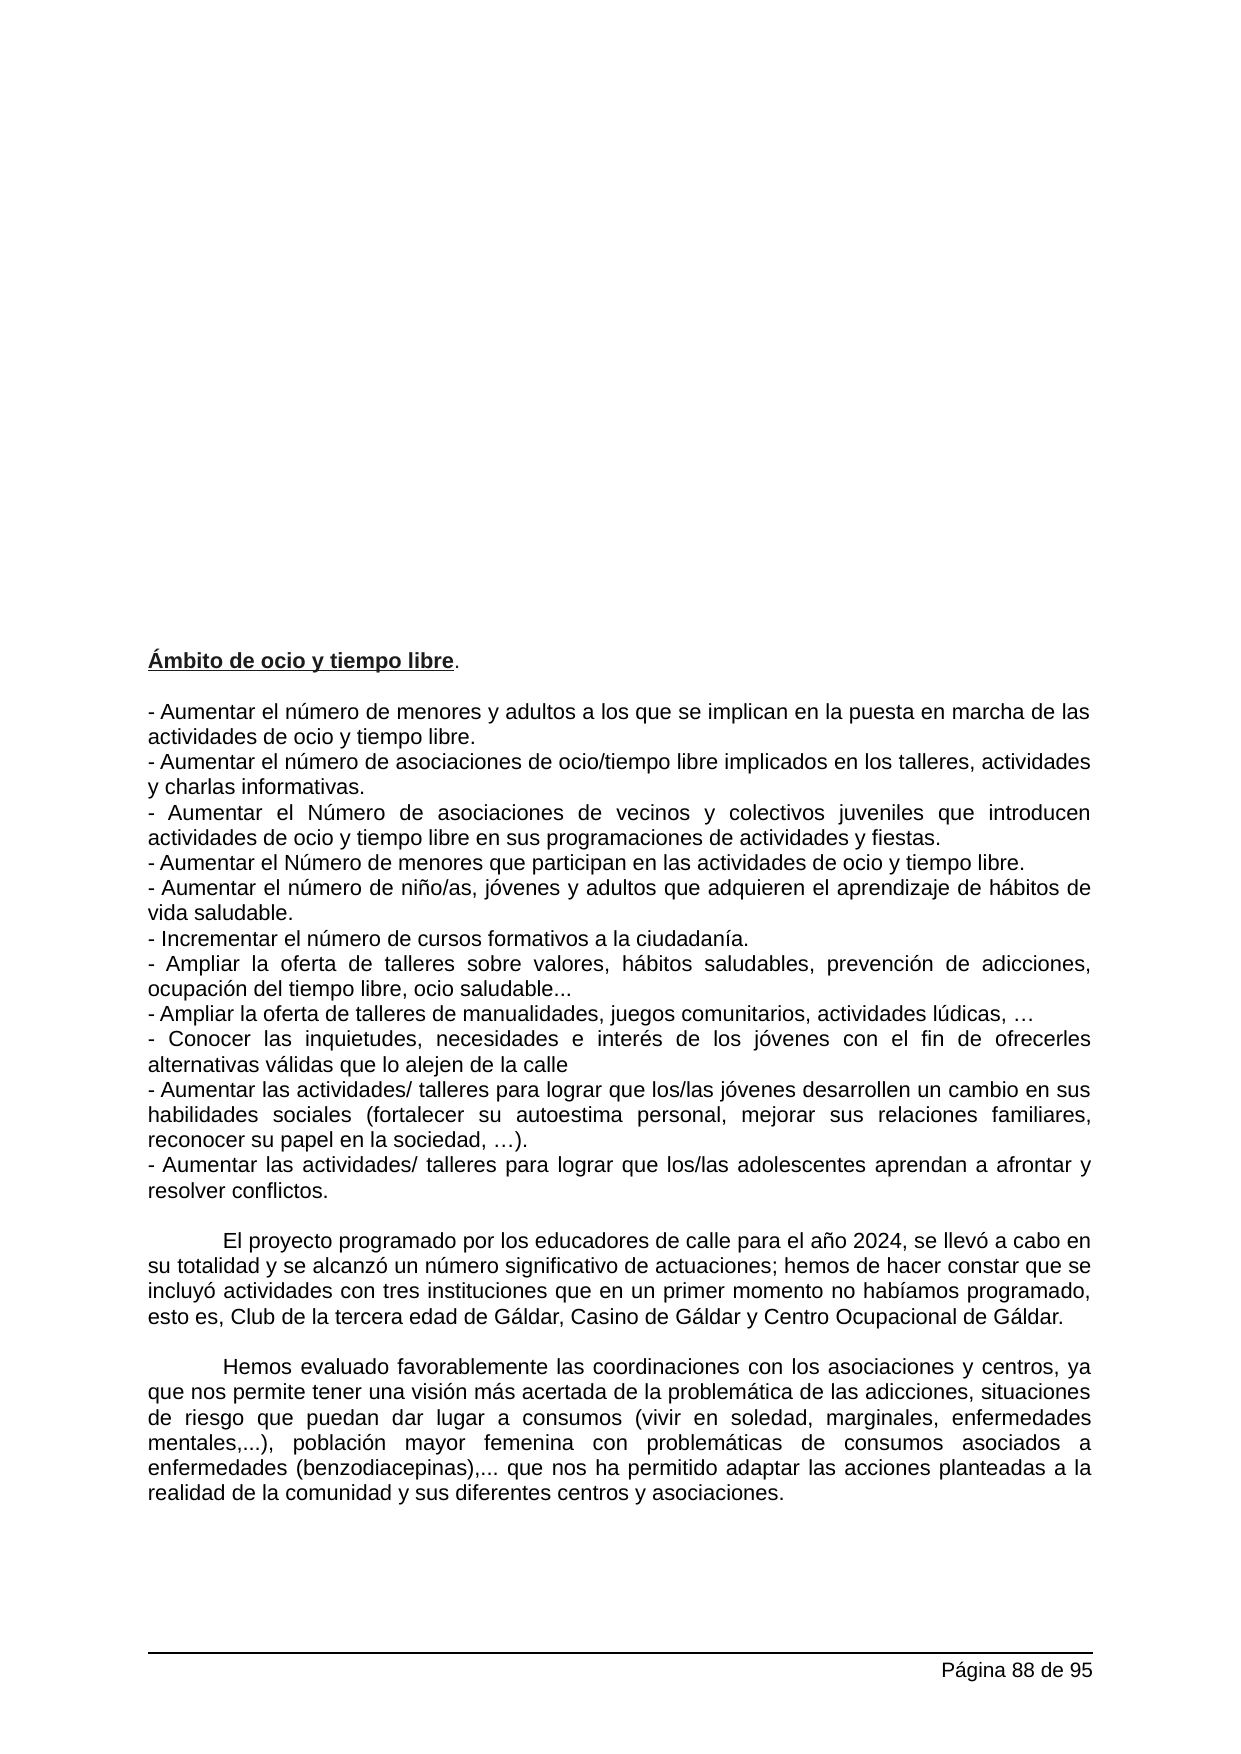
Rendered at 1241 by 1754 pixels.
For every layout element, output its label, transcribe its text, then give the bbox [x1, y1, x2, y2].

text - Conocer las inquietudes, necesidades e interés de los jóvenes con el fin de ofrecerles alternativas válidas que lo alejen de la calle [148, 1026, 1093, 1077]
text - Aumentar el Número de menores que participan en las actividades de ocio y tiempo libre. [148, 850, 1093, 875]
text - Incrementar el número de cursos formativos a la ciudadanía. [148, 925, 1093, 951]
text - Aumentar el número de asociaciones de ocio/tiempo libre implicados en los talleres, actividades y charlas informativas. [148, 749, 1093, 799]
text - Ampliar la oferta de talleres sobre valores, hábitos saludables, prevención de adicciones, ocupación del tiempo libre, ocio saludable... [148, 951, 1093, 1001]
text Hemos evaluado favorablemente las coordinaciones con los asociaciones y centros, ya que nos permite tener una visión más acertada de la problemática de las adicciones, situaciones de riesgo que puedan dar lugar a consumos (vivir en soledad, marginales, enfermedades mentales,...), población mayor femenina con problemáticas de consumos asociados a enfermedades (benzodiacepinas),... que nos ha permitido adaptar las acciones planteadas a la realidad de la comunidad y sus diferentes centros y asociaciones. [148, 1354, 1093, 1505]
text - Aumentar el número de niño/as, jóvenes y adultos que adquieren el aprendizaje de hábitos de vida saludable. [148, 875, 1093, 925]
text - Aumentar el Número de asociaciones de vecinos y colectivos juveniles que introducen actividades de ocio y tiempo libre en sus programaciones de actividades y fiestas. [148, 799, 1093, 850]
text - Aumentar las actividades/ talleres para lograr que los/las jóvenes desarrollen un cambio en sus habilidades sociales (fortalecer su autoestima personal, mejorar sus relaciones familiares, reconocer su papel en la sociedad, …). [148, 1077, 1093, 1152]
text - Aumentar el número de menores y adultos a los que se implican en la puesta en marcha de las actividades de ocio y tiempo libre. [148, 698, 1093, 749]
text El proyecto programado por los educadores de calle para el año 2024, se llevó a cabo en su totalidad y se alcanzó un número significativo de actuaciones; hemos de hacer constar que se incluyó actividades con tres instituciones que en un primer momento no habíamos programado, esto es, Club de la tercera edad de Gáldar, Casino de Gáldar y Centro Ocupacional de Gáldar. [148, 1228, 1093, 1329]
text - Aumentar las actividades/ talleres para lograr que los/las adolescentes aprendan a afrontar y resolver conflictos. [148, 1152, 1093, 1203]
text Ámbito de ocio y tiempo libre. [148, 648, 1093, 673]
text - Ampliar la oferta de talleres de manualidades, juegos comunitarios, actividades lúdicas, … [148, 1001, 1093, 1026]
